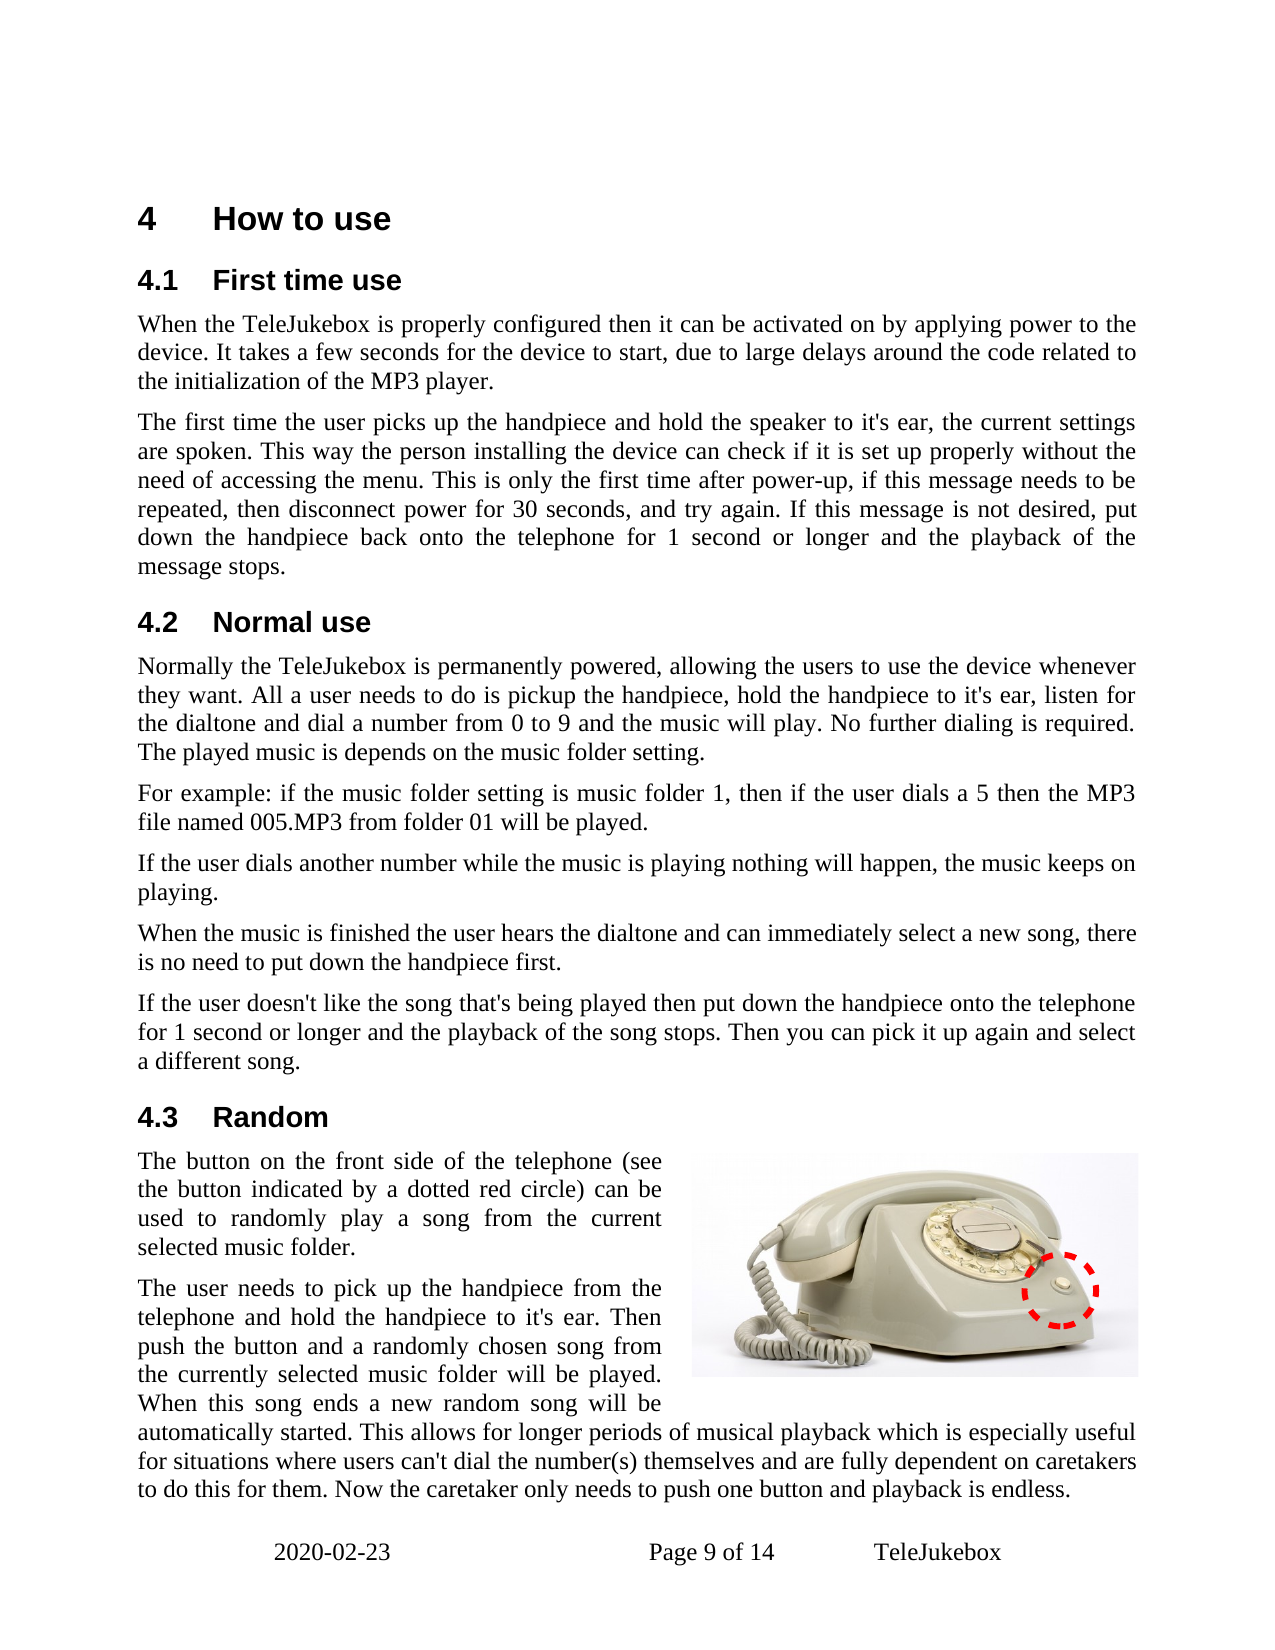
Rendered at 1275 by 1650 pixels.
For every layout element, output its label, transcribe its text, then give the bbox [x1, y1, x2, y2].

text When the TeleJukebox is properly configured then it can be activated on by applying power to the device. It takes a few seconds for the device to start, due to large delays around the code related to the initialization of the MP3 player. [137, 309, 1138, 395]
text If the user dials another number while the music is playing nothing will happen, the music keeps on playing. [137, 848, 1138, 906]
text Normally the TeleJukebox is permanently powered, allowing the users to use the device whenever they want. All a user needs to do is pickup the handpiece, hold the handpiece to it's ear, listen for the dialtone and dial a number from 0 to 9 and the music will play. No further dialing is required. The played music is depends on the music folder setting. [137, 651, 1138, 766]
text For example: if the music folder setting is music folder 1, then if the user dials a 5 then the MP3 file named 005.MP3 from folder 01 will be played. [137, 778, 1138, 836]
text When the music is finished the user hears the dialtone and can immediately select a new song, there is no need to put down the handpiece first. [137, 918, 1138, 976]
text The first time the user picks up the handpiece and hold the speaker to it's ear, the current settings are spoken. This way the person installing the device can check if it is set up properly without the need of accessing the menu. This is only the first time after power-up, if this message needs to be repeated, then disconnect power for 30 seconds, and try again. If this message is not desired, put down the handpiece back onto the telephone for 1 second or longer and the playback of the message stops. [137, 407, 1138, 580]
subtitle Random [137, 1100, 1138, 1133]
subtitle How to use [137, 199, 1138, 238]
text The user needs to pick up the handpiece from the telephone and hold the handpiece to it's ear. Then push the button and a randomly chosen song from the currently selected music folder will be played. When this song ends a new random song will be automatically started. This allows for longer periods of musical playback which is especially useful for situations where users can't dial the number(s) themselves and are fully dependent on caretakers to do this for them. Now the caretaker only needs to push one button and playback is endless. [137, 1273, 1138, 1503]
text If the user doesn't like the song that's being played then put down the handpiece onto the telephone for 1 second or longer and the playback of the song stops. Then you can pick it up again and select a different song. [137, 988, 1138, 1075]
text The button on the front side of the telephone (see the button indicated by a dotted red circle) can be used to randomly play a song from the current selected music folder. [137, 1146, 1138, 1261]
subtitle First time use [137, 263, 1138, 296]
subtitle Normal use [137, 605, 1138, 638]
picture [691, 1153, 1139, 1377]
